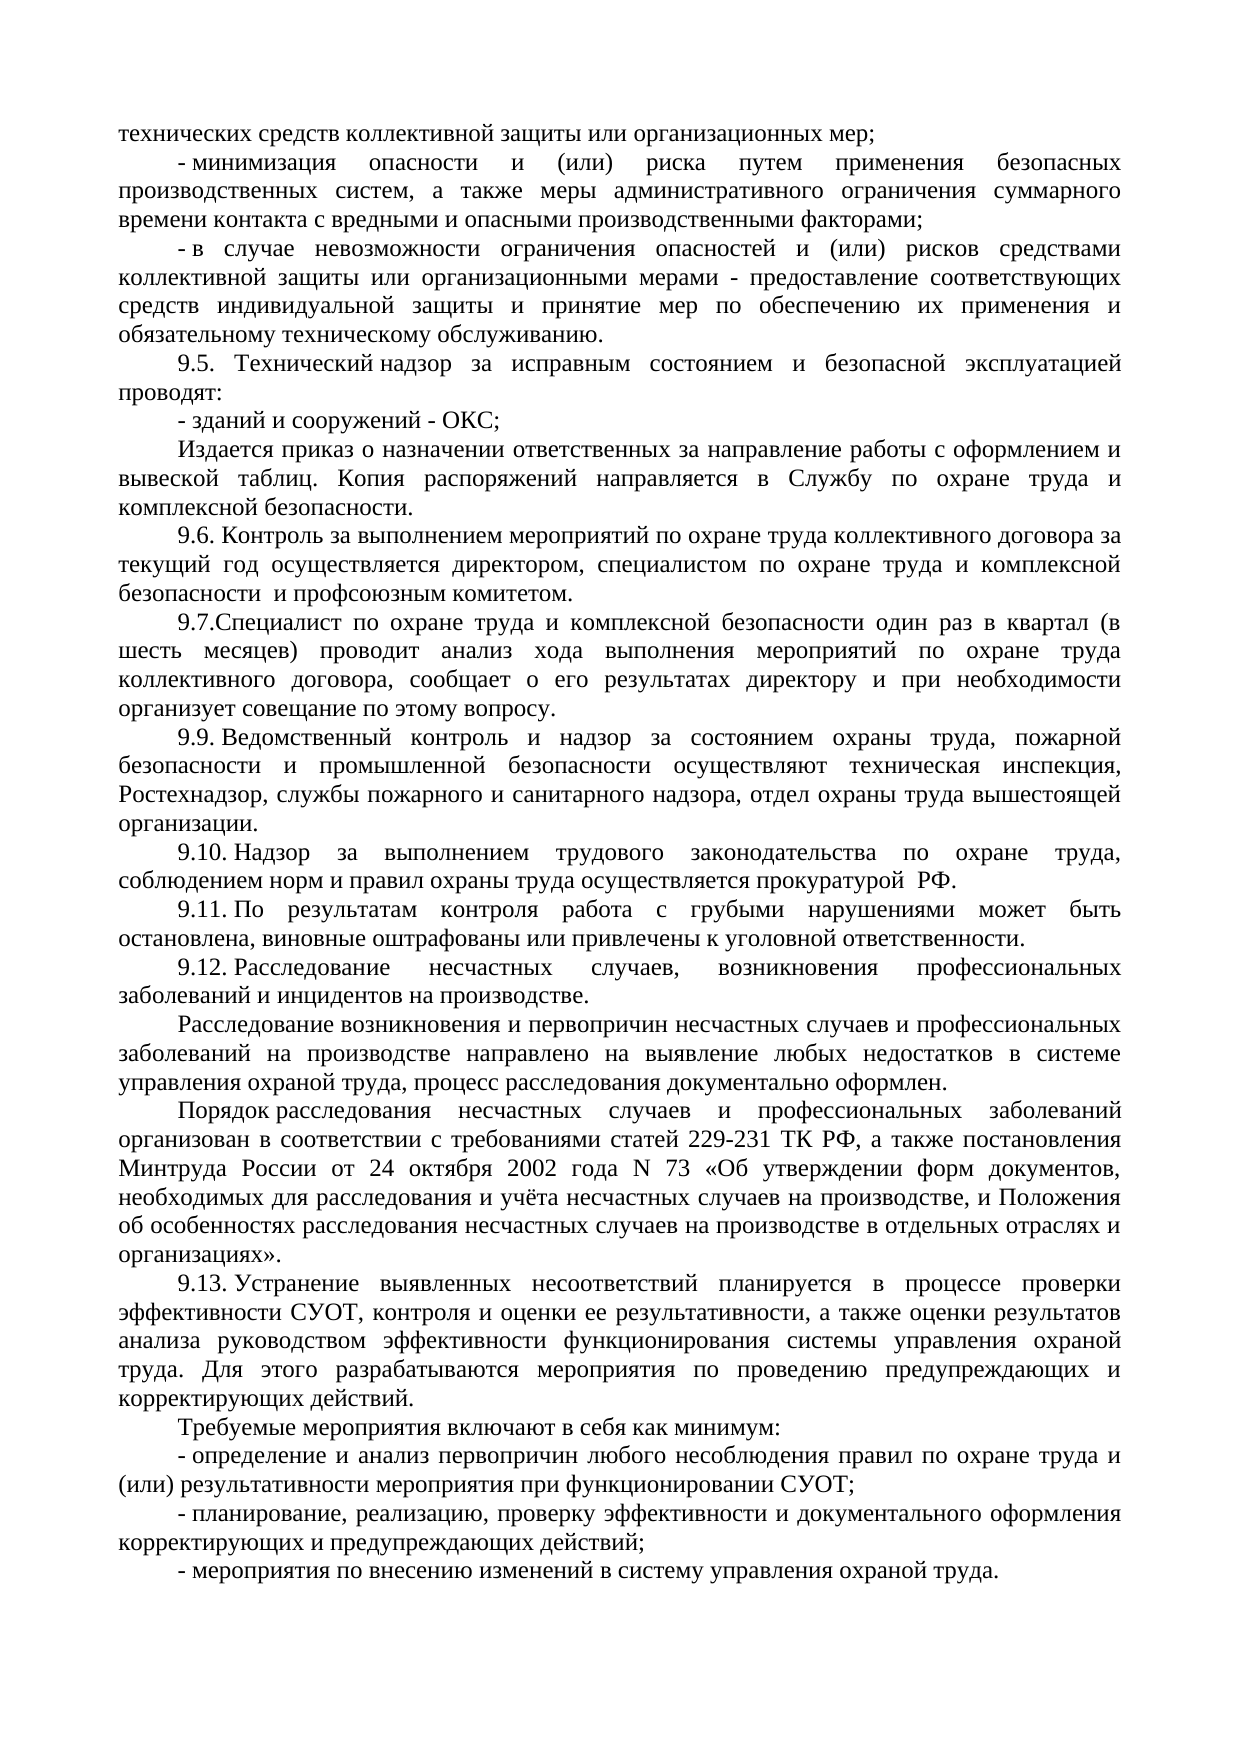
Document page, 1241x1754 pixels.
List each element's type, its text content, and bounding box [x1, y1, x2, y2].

text - зданий и сооружений - ОКС; [118, 406, 1122, 434]
text 9.6. Контроль за выполнением мероприятий по охране труда коллективного договора за текущий год осуществляется директором, специалистом по охране труда и комплексной безопасности и профсоюзным комитетом. [118, 521, 1122, 607]
text - мероприятия по внесению изменений в систему управления охраной труда. [118, 1556, 1122, 1584]
text технических средств коллективной защиты или организационных мер; [118, 118, 1122, 147]
text - планирование, реализацию, проверку эффективности и документального оформления корректирующих и предупреждающих действий; [118, 1498, 1122, 1556]
text 9.13. Устранение выявленных несоответствий планируется в процессе проверки эффективности СУОТ, контроля и оценки ее результативности, а также оценки результатов анализа руководством эффективности функционирования системы управления охраной труда. Для этого разрабатываются мероприятия по проведению предупреждающих и корректирующих действий. [118, 1268, 1122, 1412]
text Порядок расследования несчастных случаев и профессиональных заболеваний организован в соответствии с требованиями статей 229-231 ТК РФ, а также постановления Минтруда России от 24 октября 2002 года N 73 «Об утверждении форм документов, необходимых для расследования и учёта несчастных случаев на производстве, и Положения об особенностях расследования несчастных случаев на производстве в отдельных отраслях и организациях». [118, 1096, 1122, 1268]
text 9.12. Расследование несчастных случаев, возникновения профессиональных заболеваний и инцидентов на производстве. [118, 952, 1122, 1009]
text 9.9. Ведомственный контроль и надзор за состоянием охраны труда, пожарной безопасности и промышленной безопасности осуществляют техническая инспекция, Ростехнадзор, службы пожарного и санитарного надзора, отдел охраны труда вышестоящей организации. [118, 722, 1122, 837]
text - в случае невозможности ограничения опасностей и (или) рисков средствами коллективной защиты или организационными мерами - предоставление соответствующих средств индивидуальной защиты и принятие мер по обеспечению их применения и обязательному техническому обслуживанию. [118, 233, 1122, 348]
text 9.7.Специалист по охране труда и комплексной безопасности один раз в квартал (в шесть месяцев) проводит анализ хода выполнения мероприятий по охране труда коллективного договора, сообщает о его результатах директору и при необходимости организует совещание по этому вопросу. [118, 607, 1122, 722]
text Требуемые мероприятия включают в себя как минимум: [118, 1412, 1122, 1441]
text 9.10. Надзор за выполнением трудового законодательства по охране труда, соблюдением норм и правил охраны труда осуществляется прокуратурой РФ. [118, 837, 1122, 894]
text Издается приказ о назначении ответственных за направление работы с оформлением и вывеской таблиц. Копия распоряжений направляется в Службу по охране труда и комплексной безопасности. [118, 434, 1122, 521]
text - определение и анализ первопричин любого несоблюдения правил по охране труда и (или) результативности мероприятия при функционировании СУОТ; [118, 1441, 1122, 1498]
text - минимизация опасности и (или) риска путем применения безопасных производственных систем, а также меры административного ограничения суммарного времени контакта с вредными и опасными производственными факторами; [118, 147, 1122, 233]
text 9.11. По результатам контроля работа с грубыми нарушениями может быть остановлена, виновные оштрафованы или привлечены к уголовной ответственности. [118, 894, 1122, 952]
text 9.5. Технический надзор за исправным состоянием и безопасной эксплуатацией проводят: [118, 348, 1122, 406]
text Расследование возникновения и первопричин несчастных случаев и профессиональных заболеваний на производстве направлено на выявление любых недостатков в системе управления охраной труда, процесс расследования документально оформлен. [118, 1009, 1122, 1096]
